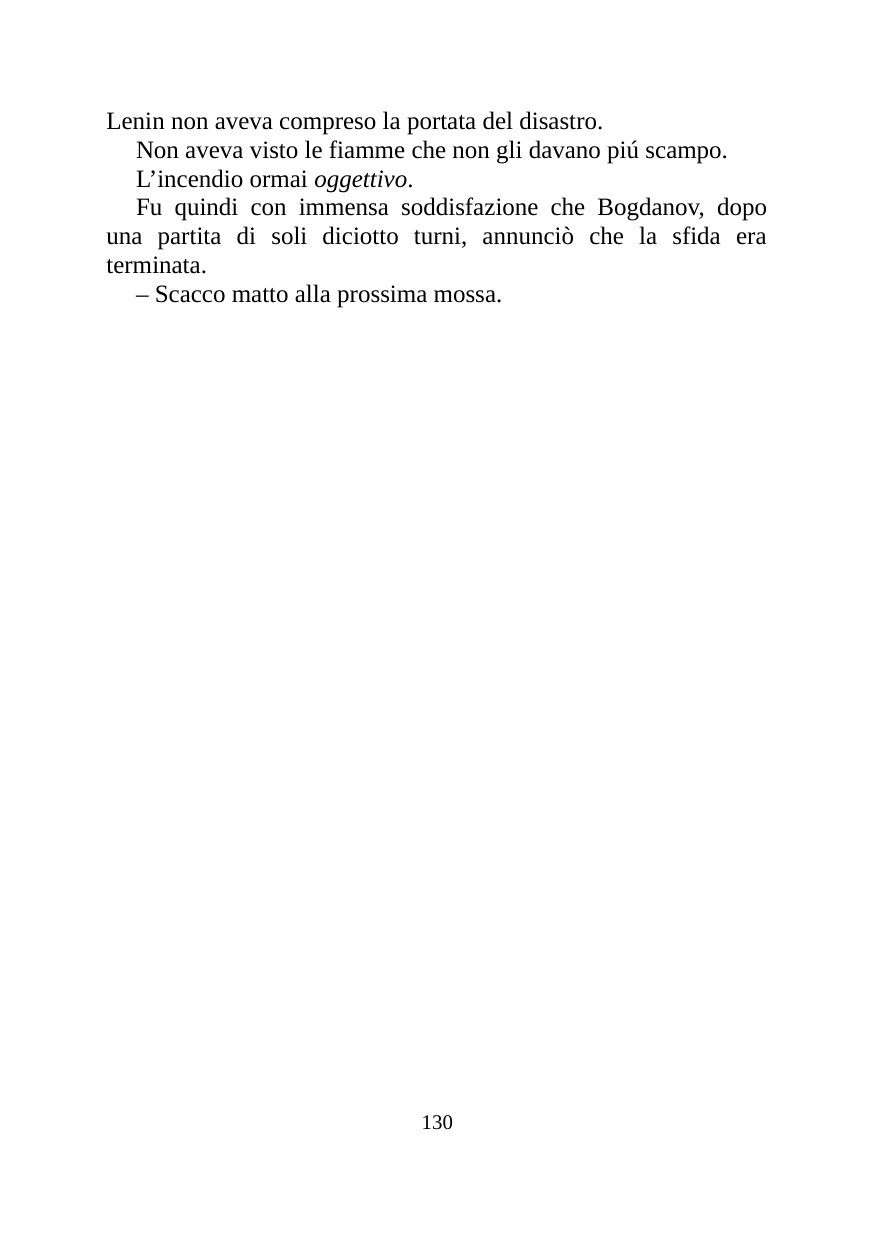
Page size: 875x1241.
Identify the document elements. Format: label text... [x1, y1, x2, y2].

text – Scacco matto alla prossima mossa. [106, 279, 768, 307]
text Lenin non aveva compreso la portata del disastro. [106, 106, 768, 135]
text L’incendio ormai oggettivo. [106, 164, 768, 192]
text Fu quindi con immensa soddisfazione che Bogdanov, dopo una partita di soli diciotto turni, annunciò che la sfida era terminata. [106, 192, 768, 279]
text Non aveva visto le fiamme che non gli davano piú scampo. [106, 135, 768, 164]
